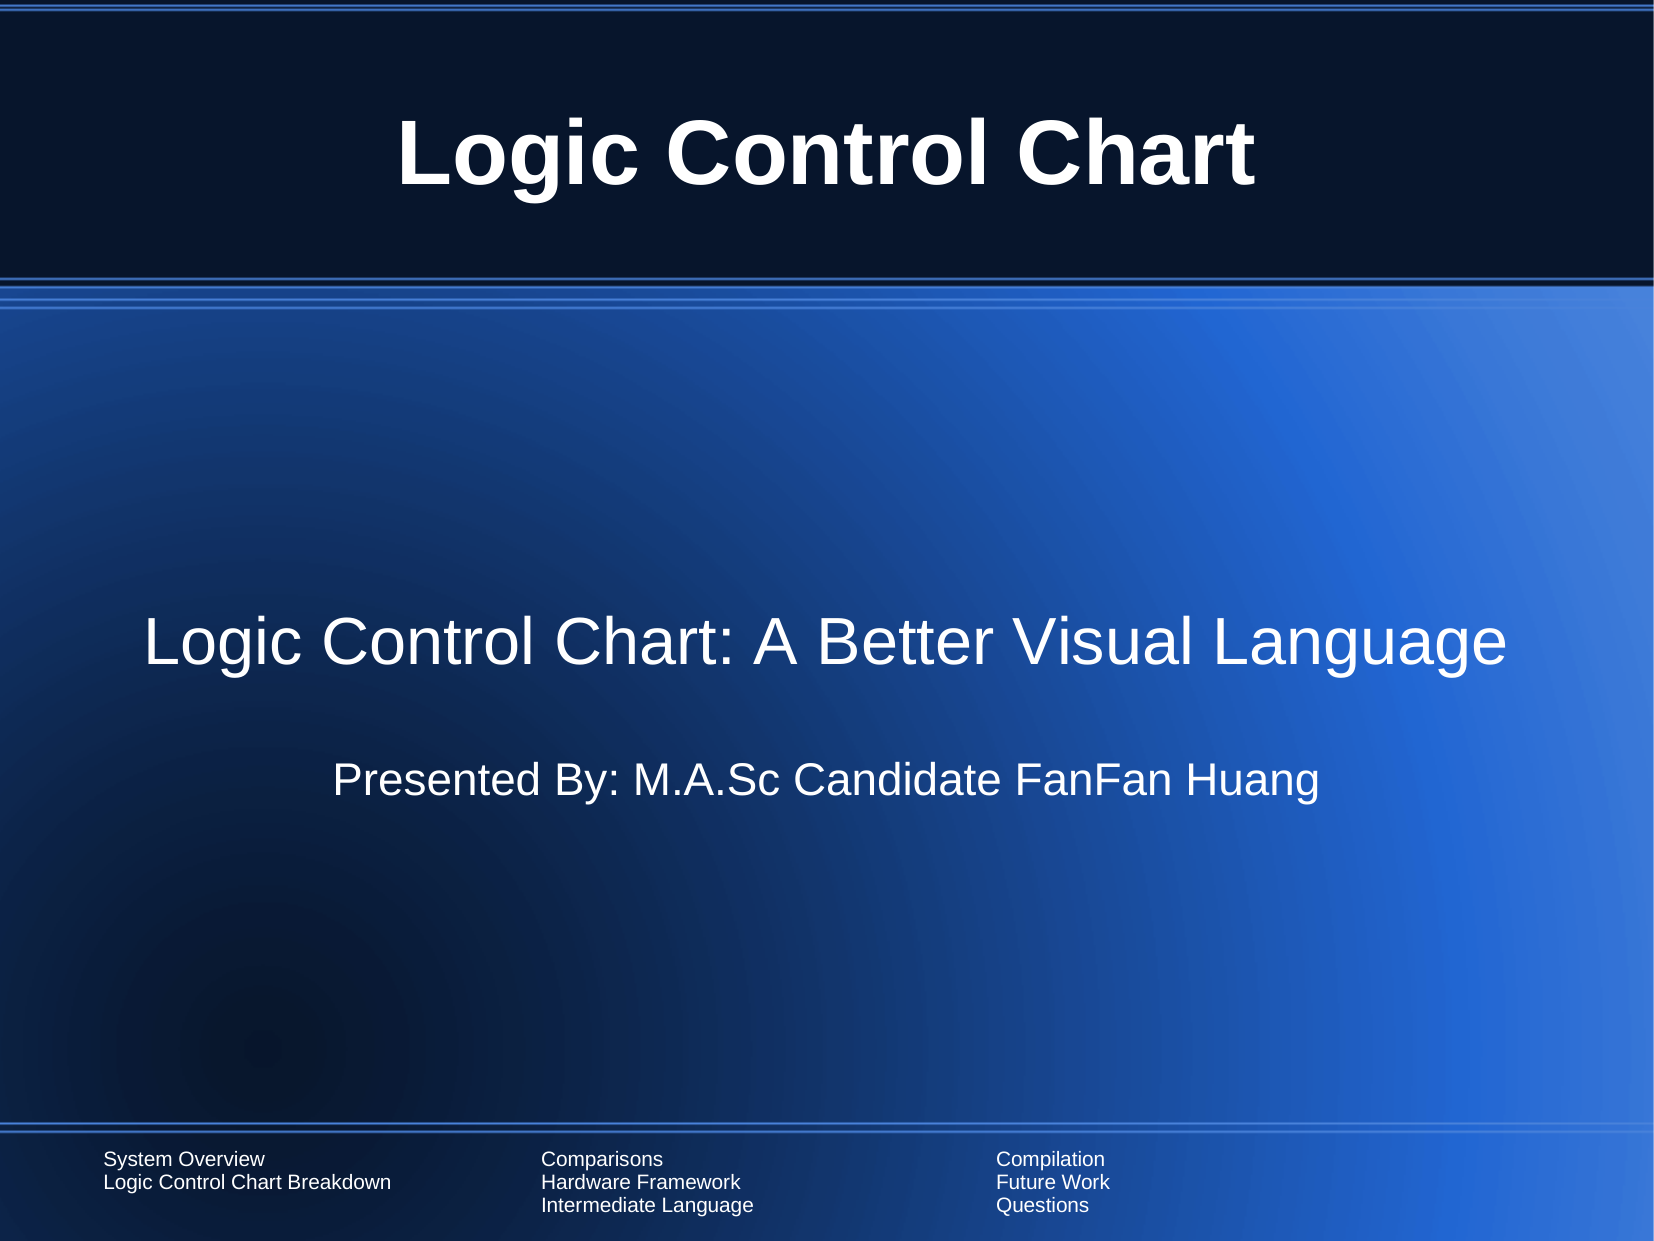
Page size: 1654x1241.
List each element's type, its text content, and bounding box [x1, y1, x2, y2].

picture [0, 0, 1654, 1241]
title Logic Control Chart [82, 49, 1571, 257]
subtitle Logic Control Chart: A Better Visual Language Presented By: M.A.Sc Candidate FanFan Huang [82, 307, 1571, 1126]
